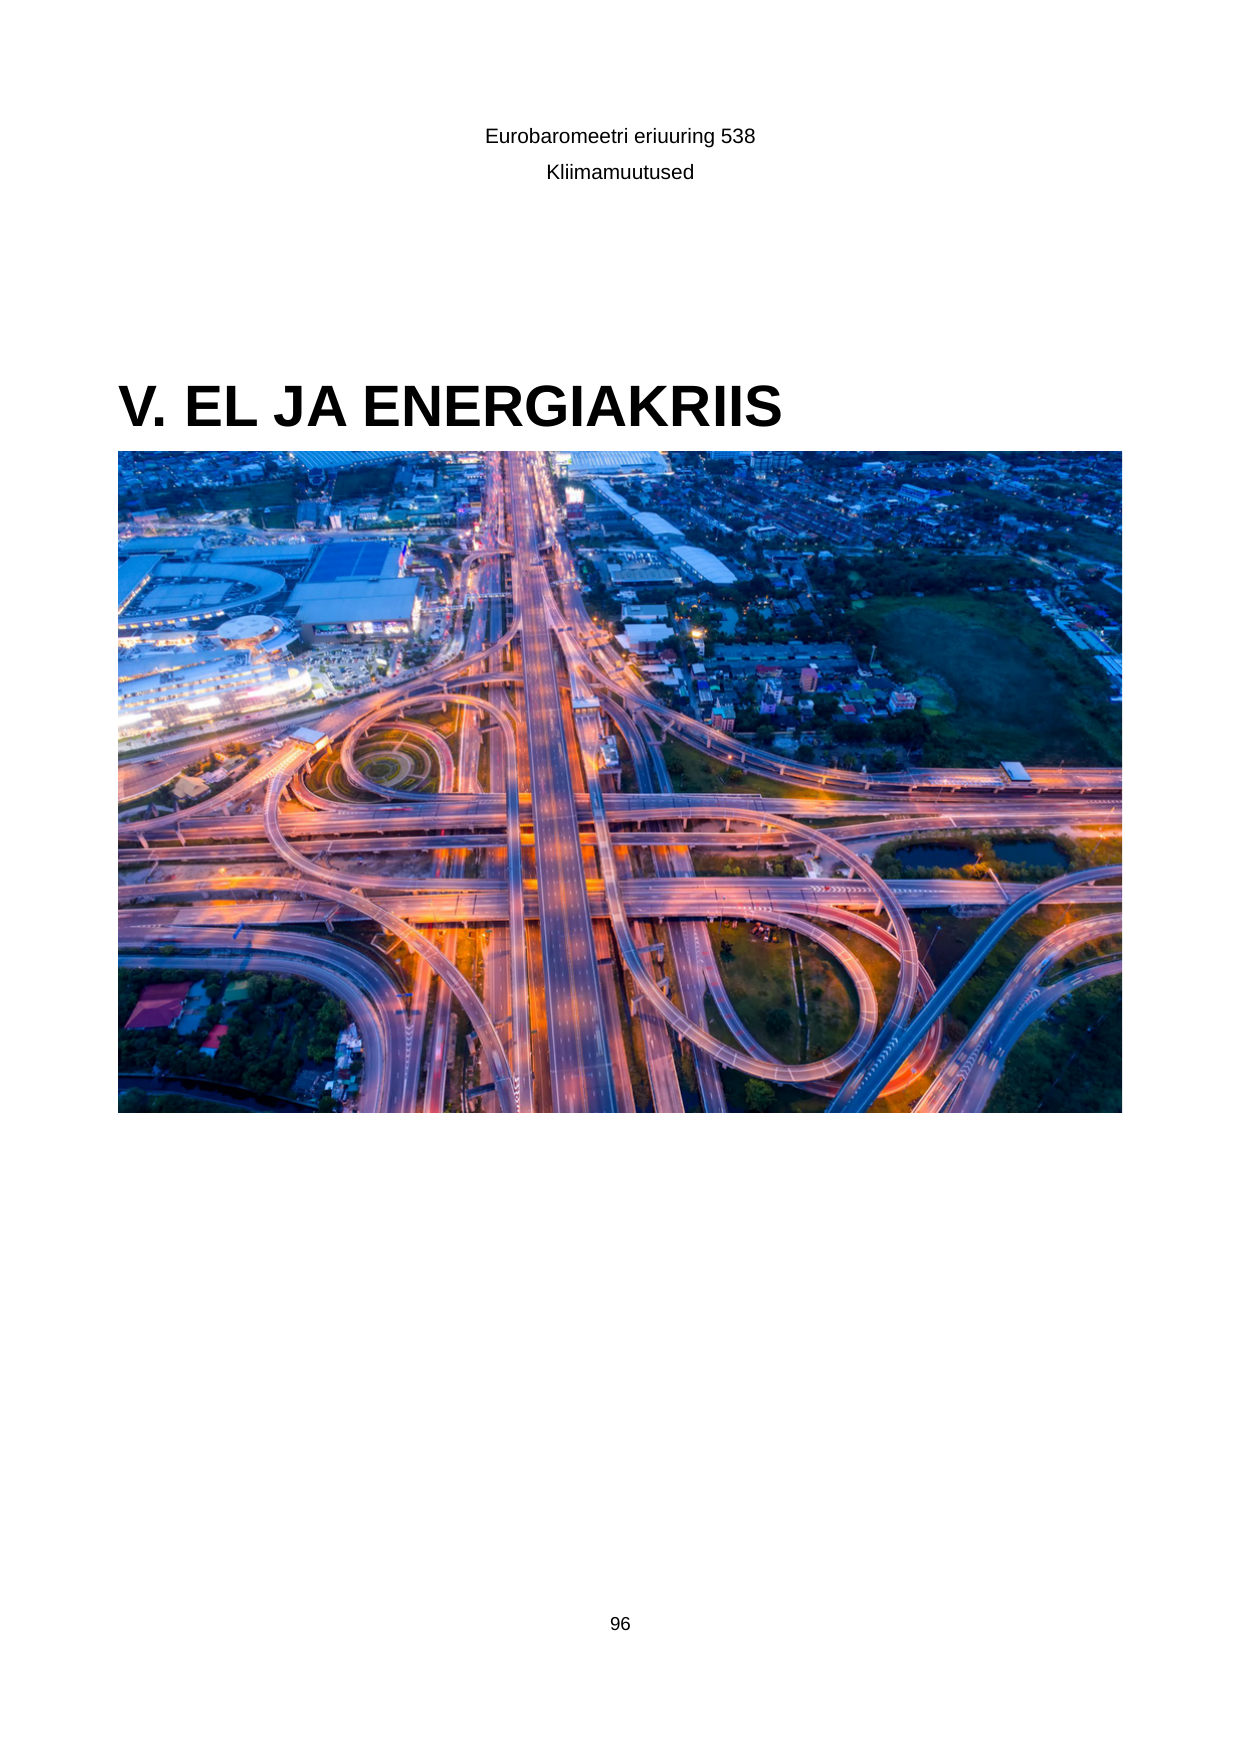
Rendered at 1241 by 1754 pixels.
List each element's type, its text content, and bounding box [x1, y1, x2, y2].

subtitle V. EL JA ENERGIAKRIIS [118, 372, 1122, 439]
picture [1080, 700, 1088, 705]
picture [118, 451, 1123, 1113]
picture [1115, 1108, 1123, 1113]
picture [1115, 1091, 1123, 1100]
picture [1089, 707, 1123, 730]
